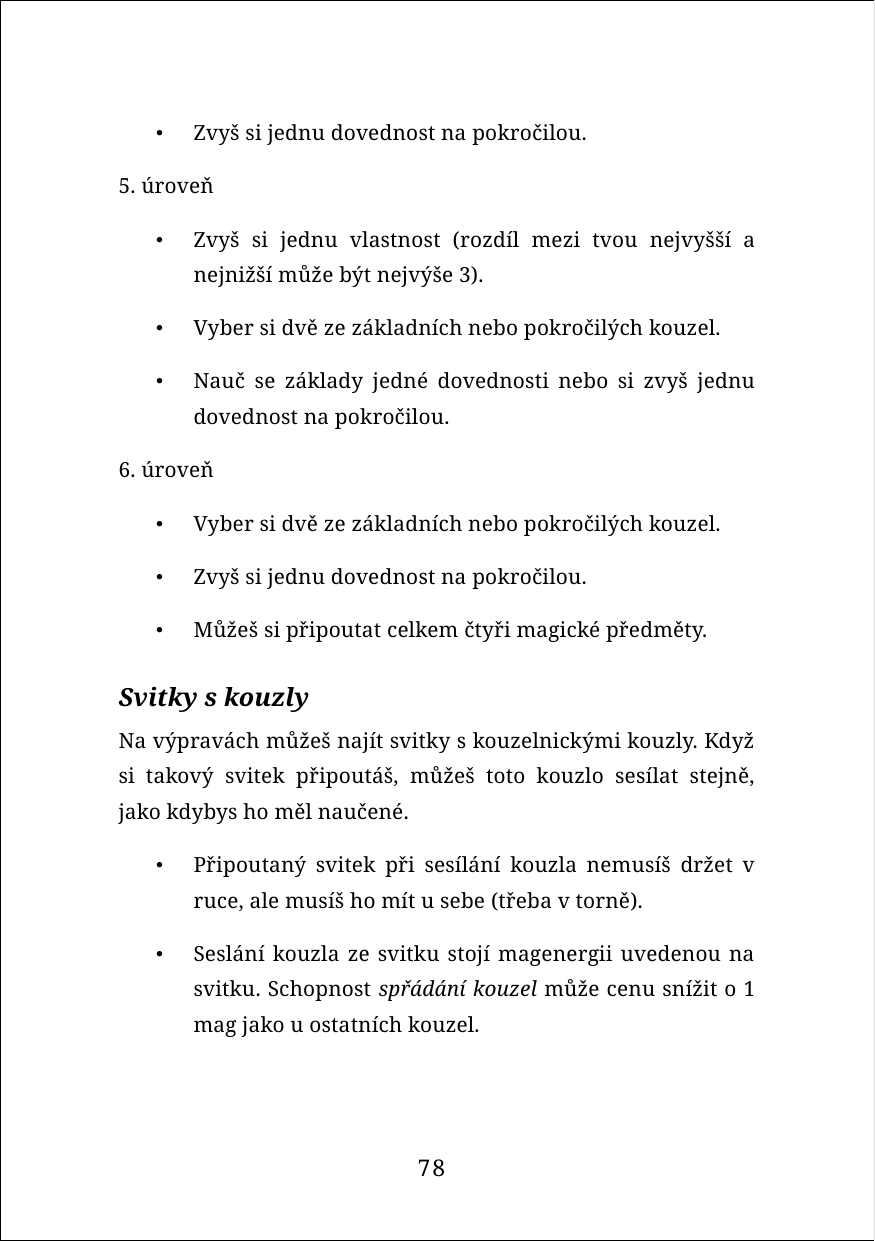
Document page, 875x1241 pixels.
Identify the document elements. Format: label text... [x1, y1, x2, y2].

list Vyber si dvě ze základních nebo pokročilých kouzel. [156, 313, 756, 342]
text 5. úroveň [118, 171, 756, 200]
list Zvyš si jednu vlastnost (rozdíl mezi tvou nejvyšší a nejnižší může být nejvýše 3). [156, 225, 756, 289]
list Můžeš si připoutat celkem čtyři magické předměty. [156, 615, 756, 643]
subtitle Svitky s kouzly [118, 680, 756, 714]
text 6. úroveň [118, 455, 756, 484]
text Na výpravách můžeš najít svitky s kouzelnickými kouzly. Když si takový svitek připoutáš, můžeš toto kouzlo sesílat stejně, jako kdybys ho měl naučené. [118, 726, 756, 825]
list Vyber si dvě ze základních nebo pokročilých kouzel. [156, 509, 756, 537]
list Seslání kouzla ze svitku stojí magenergii uvedenou na svitku. Schopnost spřádání kouzel může cenu snížit o 1 mag jako u ostatních kouzel. [156, 939, 756, 1038]
list Připoutaný svitek při sesílání kouzla nemusíš držet v ruce, ale musíš ho mít u sebe (třeba v torně). [156, 850, 756, 914]
list Zvyš si jednu dovednost na pokročilou. [156, 118, 756, 147]
list Nauč se základy jedné dovednosti nebo si zvyš jednu dovednost na pokročilou. [156, 367, 756, 431]
list Zvyš si jednu dovednost na pokročilou. [156, 562, 756, 590]
